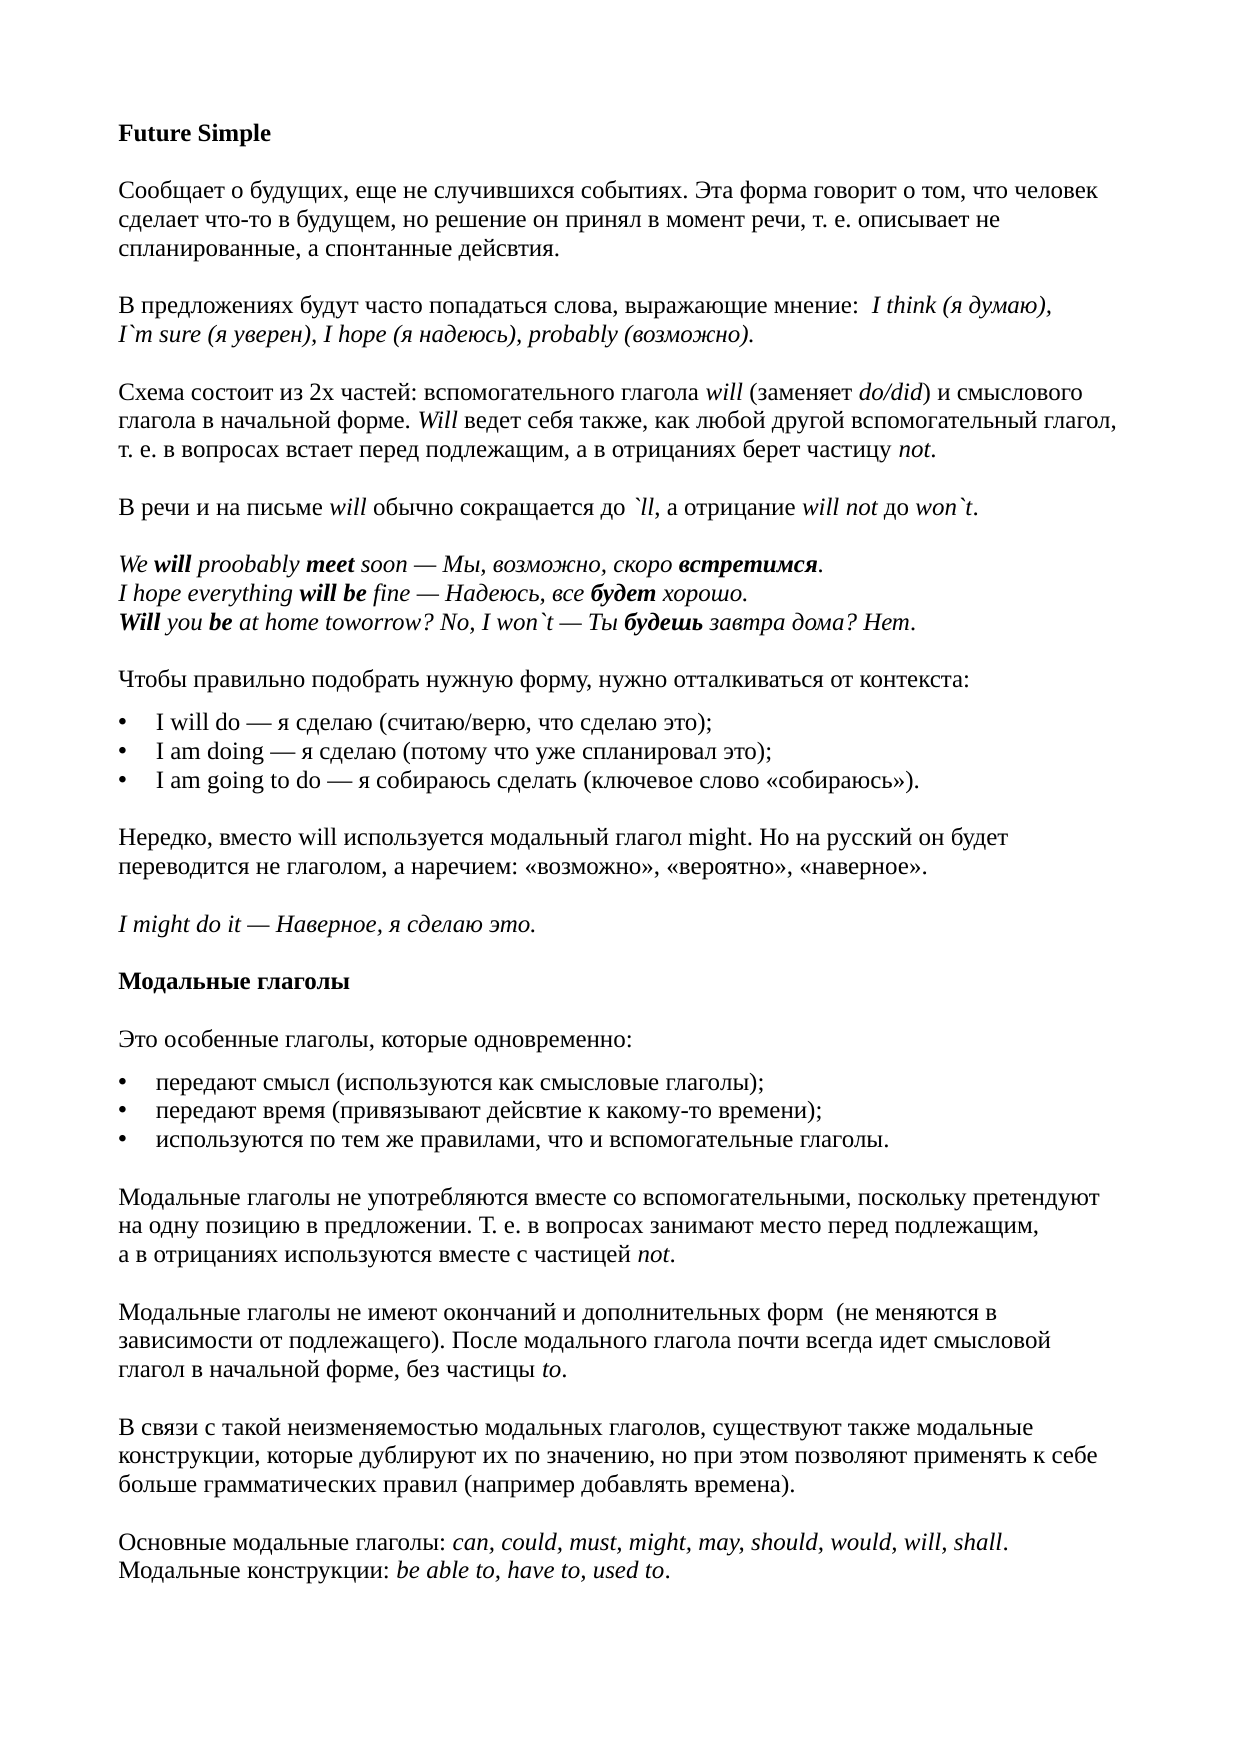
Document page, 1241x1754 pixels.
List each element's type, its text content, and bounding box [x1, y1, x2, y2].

text Модальные глаголы не употребляются вместе со вспомогательными, поскольку претендуют на одну позицию в предложении. Т. е. в вопросах занимают место перед подлежащим, [118, 1182, 1122, 1239]
text В речи и на письме will обычно сокращается до `ll, а отрицание will not до won`t. [118, 492, 1122, 521]
text Модальные глаголы не имеют окончаний и дополнительных форм (не меняются в зависимости от подлежащего). После модального глагола почти всегда идет смысловой глагол в начальной форме, без частицы to. [118, 1297, 1122, 1383]
list I will do — я сделаю (считаю/верю, что сделаю это); [118, 707, 1122, 736]
text Нередко, вместо will используется модальный глагол might. Но на русский он будет переводится не глаголом, а наречием: «возможно», «вероятно», «наверное». [118, 822, 1122, 880]
text I hope everything will be fine — Надеюсь, все будет хорошо. [118, 578, 1122, 607]
list передают время (привязывают дейсвтие к какому-то времени); [118, 1096, 1122, 1124]
text I`m sure (я уверен), I hope (я надеюсь), probably (возможно). [118, 319, 1122, 348]
text I might do it — Наверное, я сделаю это. [118, 909, 1122, 937]
list передают смысл (используются как смысловые глаголы); [118, 1067, 1122, 1096]
list используются по тем же правилами, что и вспомогательные глаголы. [118, 1124, 1122, 1153]
text Future Simple [118, 118, 1122, 147]
text Will you be at home toworrow? No, I won`t — Ты будешь завтра дома? Нет. [118, 607, 1122, 636]
text Чтобы правильно подобрать нужную форму, нужно отталкиваться от контекста: [118, 664, 1122, 693]
text В предложениях будут часто попадаться слова, выражающие мнение: I think (я думаю), [118, 291, 1122, 319]
text Это особенные глаголы, которые одновременно: [118, 1024, 1122, 1052]
text Модальные глаголы [118, 966, 1122, 995]
text а в отрицаниях используются вместе с частицей not. [118, 1239, 1122, 1268]
text Сообщает о будущих, еще не случившихся событиях. Эта форма говорит о том, что человек сделает что-то в будущем, но решение он принял в момент речи, т. е. описывает не спланированные, а спонтанные дейсвтия. [118, 176, 1122, 262]
text Схема состоит из 2х частей: вспомогательного глагола will (заменяет do/did) и смыслового глагола в начальной форме. Will ведет себя также, как любой другой вспомогательный глагол, т. е. в вопросах встает перед подлежащим, а в отрицаниях берет частицу not. [118, 377, 1122, 463]
list I am going to do — я собираюсь сделать (ключевое слово «собираюсь»). [118, 765, 1122, 794]
text Основные модальные глаголы: can, could, must, might, may, should, would, will, shall. [118, 1527, 1122, 1556]
list I am doing — я сделаю (потому что уже спланировал это); [118, 736, 1122, 765]
text We will proobably meet soon — Мы, возможно, скоро встретимся. [118, 549, 1122, 578]
text В связи с такой неизменяемостью модальных глаголов, существуют также модальные конструкции, которые дублируют их по значению, но при этом позволяют применять к себе больше грамматических правил (например добавлять времена). [118, 1412, 1122, 1498]
text Модальные конструкции: be able to, have to, used to. [118, 1556, 1122, 1584]
